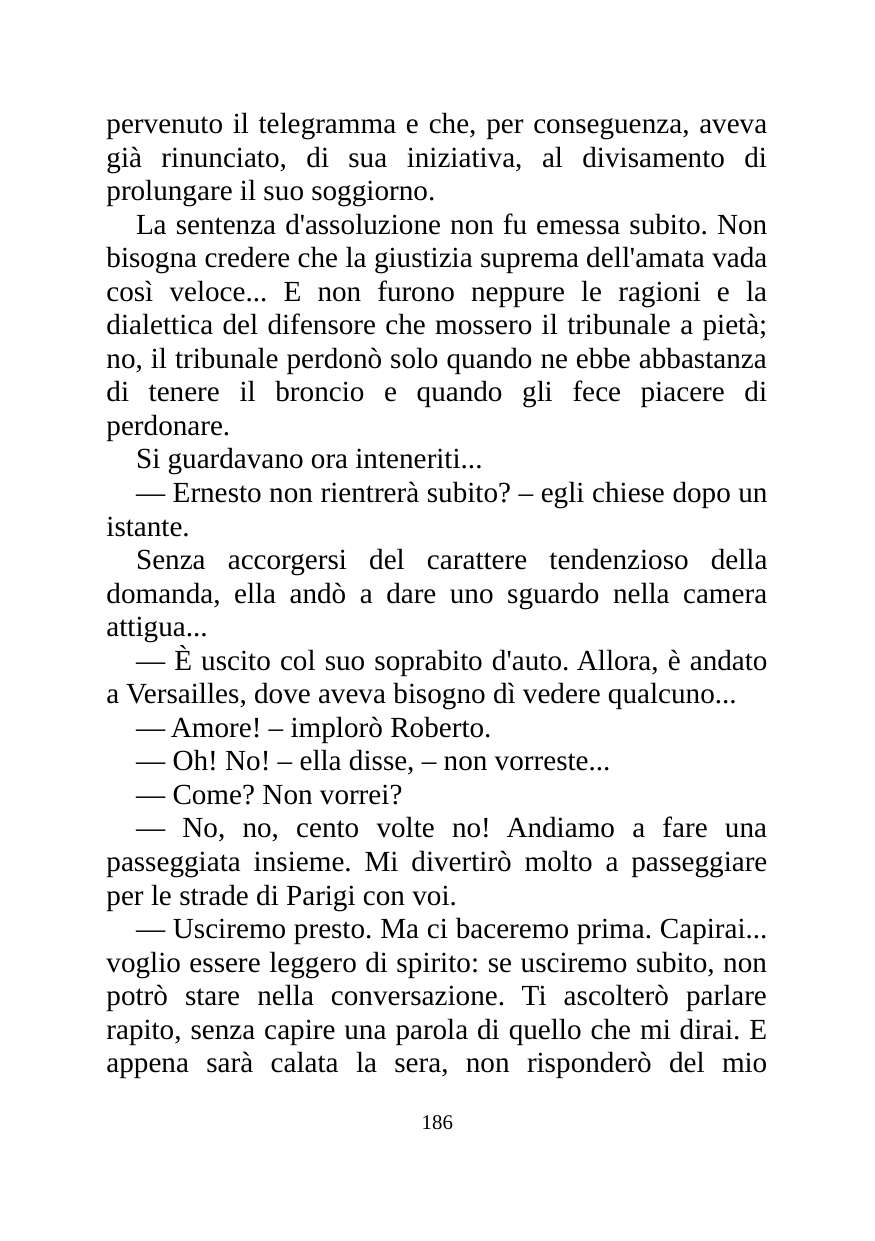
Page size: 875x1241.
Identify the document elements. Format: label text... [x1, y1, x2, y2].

text — Usciremo presto. Ma ci baceremo prima. Capirai... voglio essere leggero di spirito: se usciremo subito, non potrò stare nella conversazione. Ti ascolterò parlare rapito, senza capire una parola di quello che mi dirai. E appena sarà calata la sera, non risponderò del mio [106, 911, 768, 1079]
text Si guardavano ora inteneriti... [106, 442, 768, 475]
text — Oh! No! – ella disse, – non vorreste... [106, 743, 768, 777]
text — Come? Non vorrei? [106, 777, 768, 811]
text La sentenza d'assoluzione non fu emessa subito. Non bisogna credere che la giustizia suprema dell'amata vada così veloce... E non furono neppure le ragioni e la dialettica del difensore che mossero il tribunale a pietà; no, il tribunale perdonò solo quando ne ebbe abbastanza di tenere il broncio e quando gli fece piacere di perdonare. [106, 207, 768, 442]
text — No, no, cento volte no! Andiamo a fare una passeggiata insieme. Mi divertirò molto a passeggiare per le strade di Parigi con voi. [106, 811, 768, 911]
text — Amore! – implorò Roberto. [106, 710, 768, 743]
text pervenuto il telegramma e che, per conseguenza, aveva già rinunciato, di sua iniziativa, al divisamento di prolungare il suo soggiorno. [106, 106, 768, 207]
text Senza accorgersi del carattere tendenzioso della domanda, ella andò a dare uno sguardo nella camera attigua... [106, 542, 768, 643]
text — È uscito col suo soprabito d'auto. Allora, è andato a Versailles, dove aveva bisogno dì vedere qualcuno... [106, 643, 768, 710]
text — Ernesto non rientrerà subito? – egli chiese dopo un istante. [106, 475, 768, 542]
